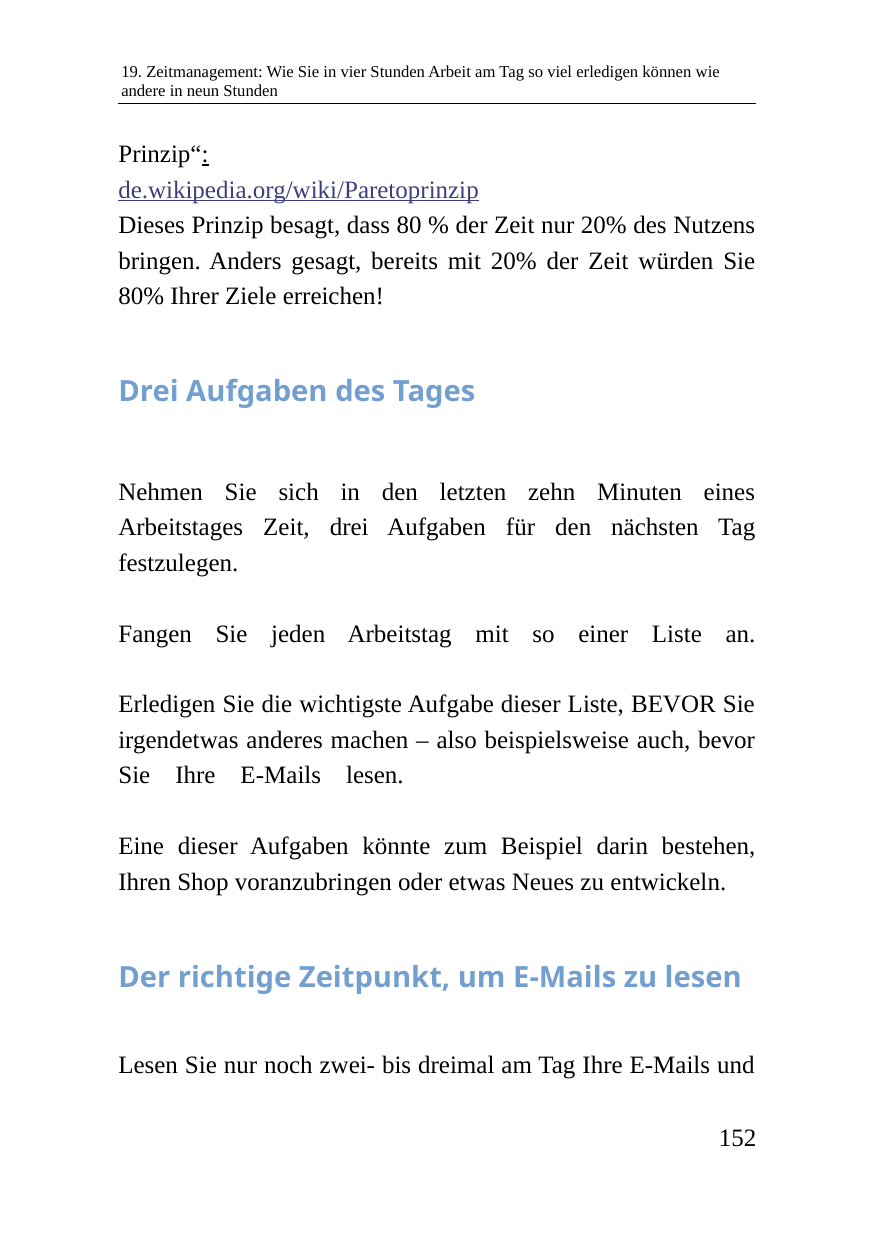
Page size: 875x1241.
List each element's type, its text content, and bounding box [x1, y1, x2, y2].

text Dieses Prinzip besagt, dass 80 % der Zeit nur 20% des Nutzens bringen. Anders gesagt, bereits mit 20% der Zeit würden Sie 80% Ihrer Ziele erreichen! [118, 204, 756, 310]
subtitle Der richtige Zeitpunkt, um E-Mails zu lesen [118, 956, 756, 996]
text Nehmen Sie sich in den letzten zehn Minuten eines Arbeitstages Zeit, drei Aufgaben für den nächsten Tag festzulegen. Fangen Sie jeden Arbeitstag mit so einer Liste an. Erledigen Sie die wichtigste Aufgabe dieser Liste, BEVOR Sie irgendetwas anderes machen – also beispielsweise auch, bevor Sie Ihre E-Mails lesen. Eine dieser Aufgaben könnte zum Beispiel darin bestehen, Ihren Shop voranzubringen oder etwas Neues zu entwickeln. [118, 470, 756, 895]
text Prinzip“: [118, 133, 756, 168]
subtitle Drei Aufgaben des Tages [118, 370, 756, 410]
text Lesen Sie nur noch zwei- bis dreimal am Tag Ihre E-Mails und [118, 1043, 756, 1079]
text de.wikipedia.org/wiki/Paretoprinzip [118, 168, 756, 204]
